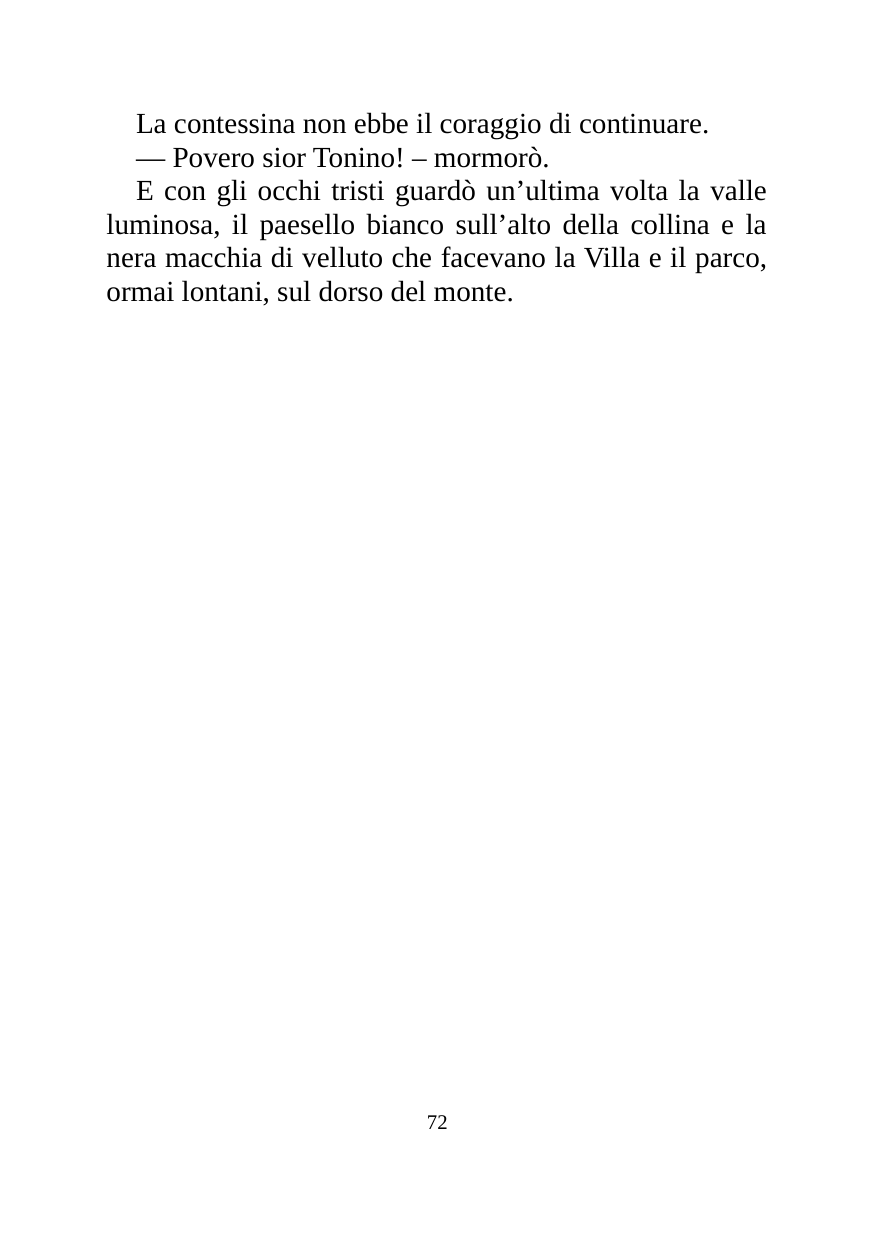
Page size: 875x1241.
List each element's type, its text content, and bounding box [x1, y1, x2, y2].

text E con gli occhi tristi guardò un’ultima volta la valle luminosa, il paesello bianco sull’alto della collina e la nera macchia di velluto che facevano la Villa e il parco, ormai lontani, sul dorso del monte. [106, 173, 768, 307]
text — Povero sior Tonino! – mormorò. [106, 140, 768, 173]
text La contessina non ebbe il coraggio di continuare. [106, 106, 768, 140]
